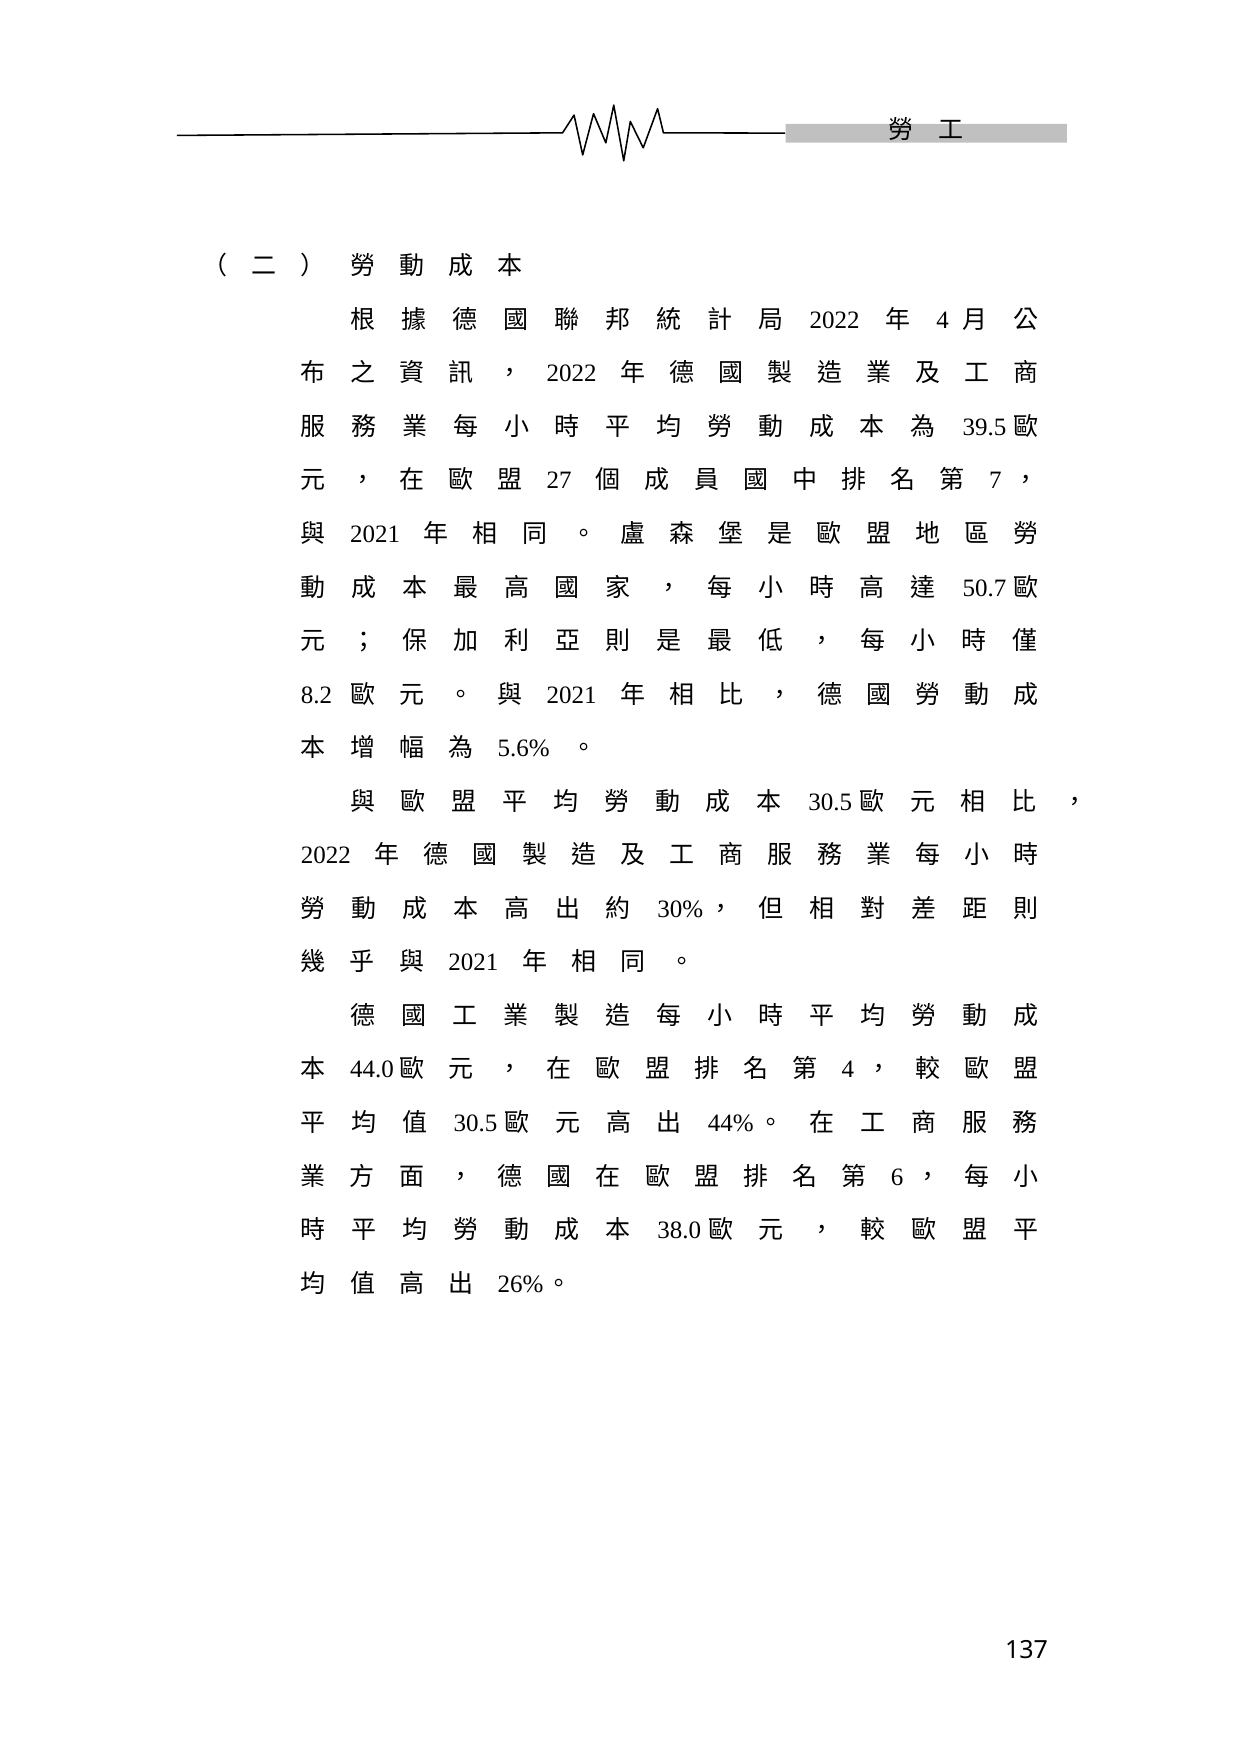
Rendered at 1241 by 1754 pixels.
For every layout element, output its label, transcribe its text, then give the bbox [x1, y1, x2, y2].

text 德國工業製造每小時平均勞動成本44.0歐元，在歐盟排名第4，較歐盟平均值30.5歐元高出44%。在工商服務業方面，德國在歐盟排名第6，每小時平均勞動成本38.0歐元，較歐盟平均值高出26%。 [276, 987, 1063, 1308]
text 與歐盟平均勞動成本30.5歐元相比，2022年德國製造及工商服務業每小時勞動成本高出約30%，但相對差距則幾乎與2021年相同。 [276, 773, 1063, 987]
text 根據德國聯邦統計局2022年4月公布之資訊，2022年德國製造業及工商服務業每小時平均勞動成本為39.5歐元，在歐盟27個成員國中排名第7，與2021年相同。盧森堡是歐盟地區勞動成本最高國家，每小時高達50.7歐元；保加利亞則是最低，每小時僅8.2歐元。與2021年相比，德國勞動成本增幅為5.6%。 [276, 291, 1063, 773]
text （二）勞動成本 [202, 237, 1063, 291]
